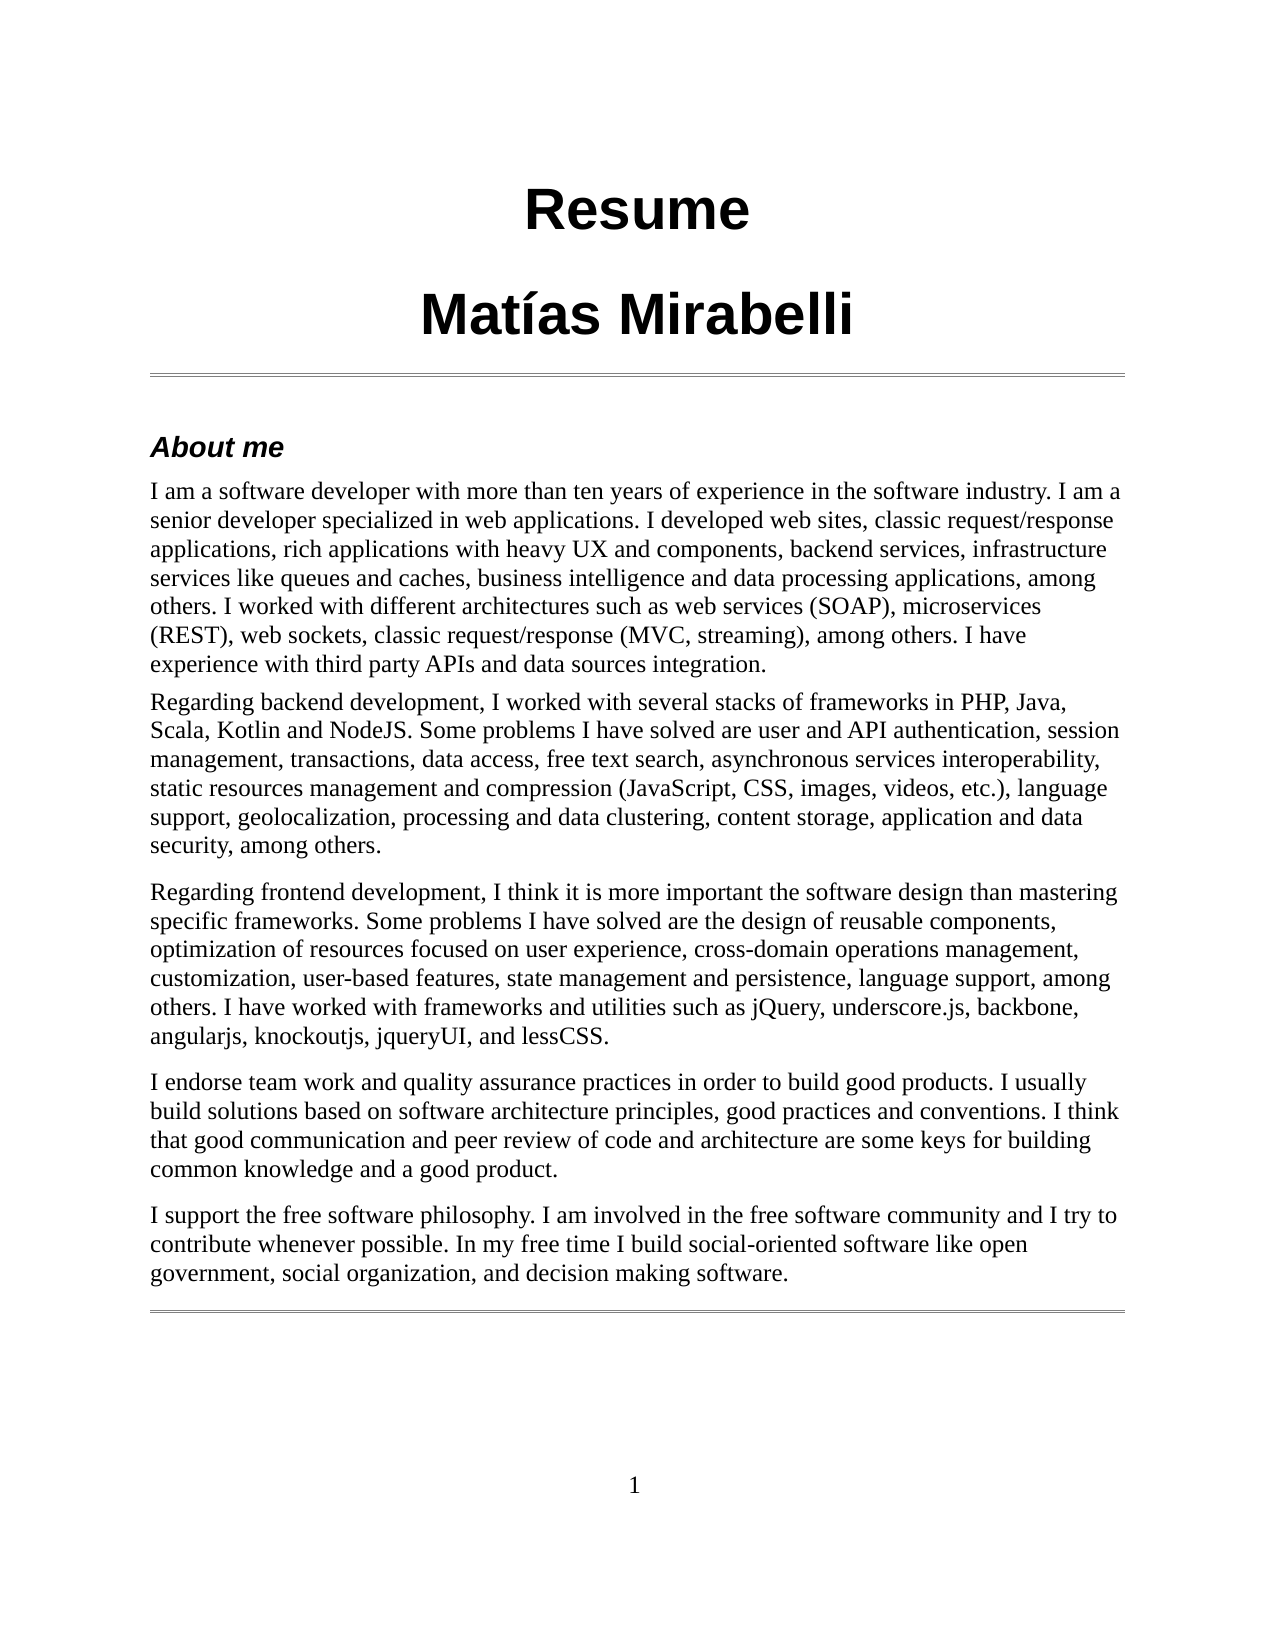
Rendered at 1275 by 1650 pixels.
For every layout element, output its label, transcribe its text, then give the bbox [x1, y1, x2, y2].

text I support the free software philosophy. I am involved in the free software community and I try to contribute whenever possible. In my free time I build social-oriented software like open government, social organization, and decision making software. [150, 1200, 1125, 1287]
text I endorse team work and quality assurance practices in order to build good products. I usually build solutions based on software architecture principles, good practices and conventions. I think that good communication and peer review of code and architecture are some keys for building common knowledge and a good product. [150, 1067, 1125, 1182]
text I am a software developer with more than ten years of experience in the software industry. I am a senior developer specialized in web applications. I developed web sites, classic request/response applications, rich applications with heavy UX and components, backend services, infrastructure services like queues and caches, business intelligence and data processing applications, among others. I worked with different architectures such as web services (SOAP), microservices (REST), web sockets, classic request/response (MVC, streaming), among others. I have experience with third party APIs and data sources integration. [150, 476, 1125, 678]
title Matías Mirabelli [150, 279, 1125, 347]
text Regarding backend development, I worked with several stacks of frameworks in PHP, Java, Scala, Kotlin and NodeJS. Some problems I have solved are user and API authentication, session management, transactions, data access, free text search, asynchronous services interoperability, static resources management and compression (JavaScript, CSS, images, videos, etc.), language support, geolocalization, processing and data clustering, content storage, application and data security, among others. [150, 687, 1125, 859]
title Resume [150, 175, 1125, 242]
subtitle About me [150, 430, 1125, 464]
text Regarding frontend development, I think it is more important the software design than mastering specific frameworks. Some problems I have solved are the design of reusable components, optimization of resources focused on user experience, cross-domain operations management, customization, user-based features, state management and persistence, language support, among others. I have worked with frameworks and utilities such as jQuery, underscore.js, backbone, angularjs, knockoutjs, jqueryUI, and lessCSS. [150, 877, 1125, 1049]
